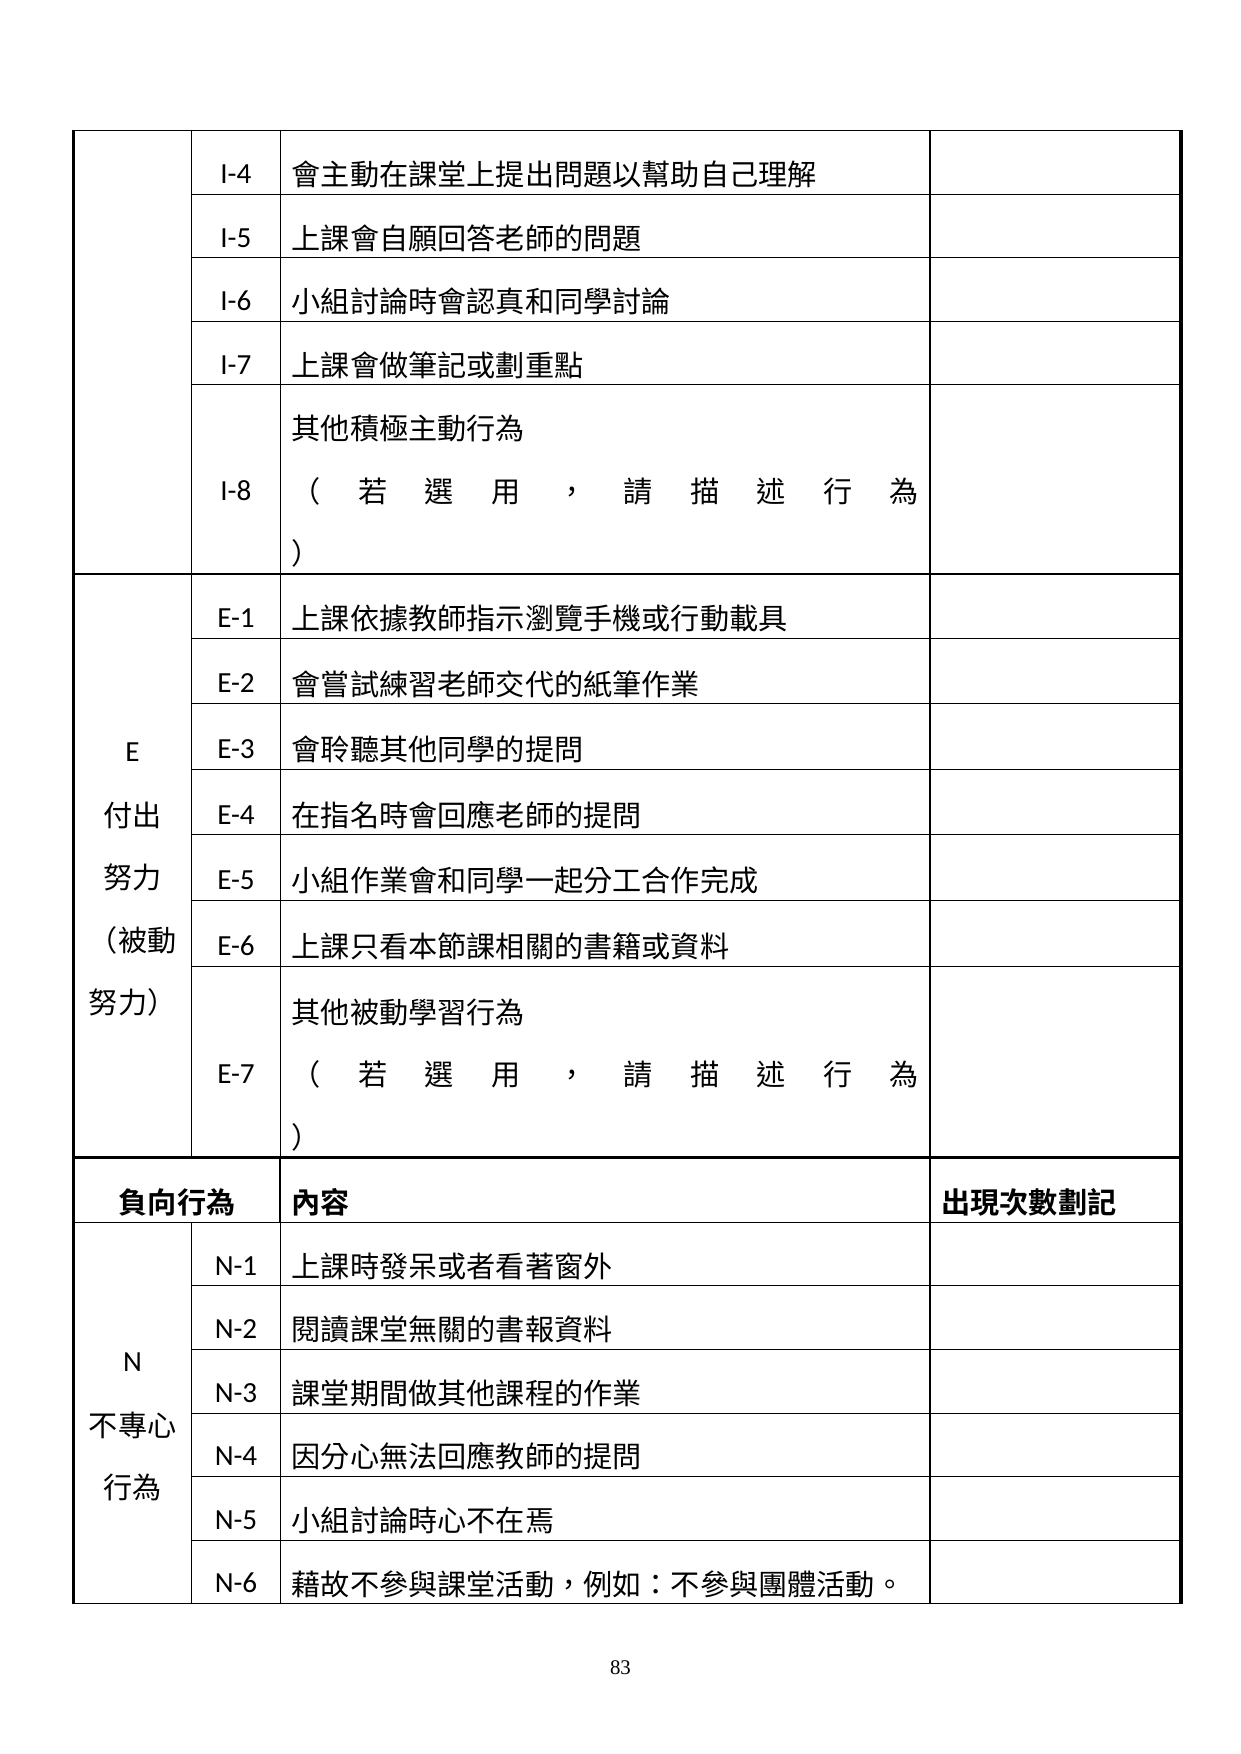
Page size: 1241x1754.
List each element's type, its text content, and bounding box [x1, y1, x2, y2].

table_cell 上課時發呆或者看著窗外 [281, 1223, 929, 1285]
table_cell [931, 835, 1179, 900]
table_cell E-7 [192, 967, 280, 1156]
table_cell 內容 [281, 1159, 929, 1222]
table_cell [75, 131, 191, 573]
table_cell [931, 322, 1179, 384]
table_cell E-1 [192, 575, 280, 637]
table_cell 其他被動學習行為 （若選用，請描述行為 ） [281, 967, 929, 1156]
table_cell 因分心無法回應教師的提問 [281, 1414, 929, 1476]
table_cell [931, 967, 1179, 1156]
table_cell E-6 [192, 901, 280, 966]
table_cell 課堂期間做其他課程的作業 [281, 1350, 929, 1412]
table_cell 在指名時會回應老師的提問 [281, 770, 929, 834]
table_cell [931, 639, 1179, 703]
table_cell [931, 1223, 1179, 1285]
table_cell N-3 [192, 1350, 280, 1412]
table_cell 負向行為 [75, 1159, 279, 1222]
table_cell 出現次數劃記 [931, 1159, 1179, 1222]
table_cell 上課只看本節課相關的書籍或資料 [281, 901, 929, 966]
table_cell [931, 1477, 1179, 1539]
table_cell I-6 [192, 258, 280, 321]
table_cell 會嘗試練習老師交代的紙筆作業 [281, 639, 929, 703]
table_cell 上課依據教師指示瀏覽手機或行動載具 [281, 575, 929, 637]
table_cell 小組作業會和同學一起分工合作完成 [281, 835, 929, 900]
table_cell I-8 [192, 385, 280, 573]
table_cell 藉故不參與課堂活動，例如：不參與團體活動。 [281, 1541, 929, 1603]
table_cell E-2 [192, 639, 280, 703]
table_cell N 不專心 行為 [75, 1223, 191, 1603]
table_cell [931, 195, 1179, 257]
table_cell N-5 [192, 1477, 280, 1539]
table_cell 會聆聽其他同學的提問 [281, 704, 929, 769]
table_cell 上課會做筆記或劃重點 [281, 322, 929, 384]
table_cell E-3 [192, 704, 280, 769]
table_cell I-7 [192, 322, 280, 384]
table_cell [931, 1414, 1179, 1476]
table_cell 小組討論時會認真和同學討論 [281, 258, 929, 321]
table_cell [931, 1541, 1179, 1603]
table_cell E-4 [192, 770, 280, 834]
table_cell 上課會自願回答老師的問題 [281, 195, 929, 257]
table_cell [931, 770, 1179, 834]
table_cell E 付出 努力 （被動努力） [75, 575, 191, 1156]
table_cell N-2 [192, 1286, 280, 1349]
table_cell [931, 258, 1179, 321]
table_cell [931, 901, 1179, 966]
table_cell N-6 [192, 1541, 280, 1603]
table_cell 會主動在課堂上提出問題以幫助自己理解 [281, 131, 929, 194]
table_cell N-1 [192, 1223, 280, 1285]
table_cell N-4 [192, 1414, 280, 1476]
table_cell I-4 [192, 131, 280, 194]
table_cell 閱讀課堂無關的書報資料 [281, 1286, 929, 1349]
table_cell [931, 1350, 1179, 1412]
table_cell E-5 [192, 835, 280, 900]
table_cell [931, 1286, 1179, 1349]
table_cell [931, 131, 1179, 194]
table_cell [931, 704, 1179, 769]
table_cell I-5 [192, 195, 280, 257]
table_cell 其他積極主動行為 （若選用，請描述行為 ） [281, 385, 929, 573]
table_cell 小組討論時心不在焉 [281, 1477, 929, 1539]
table_cell [931, 575, 1179, 637]
table_cell [931, 385, 1179, 573]
